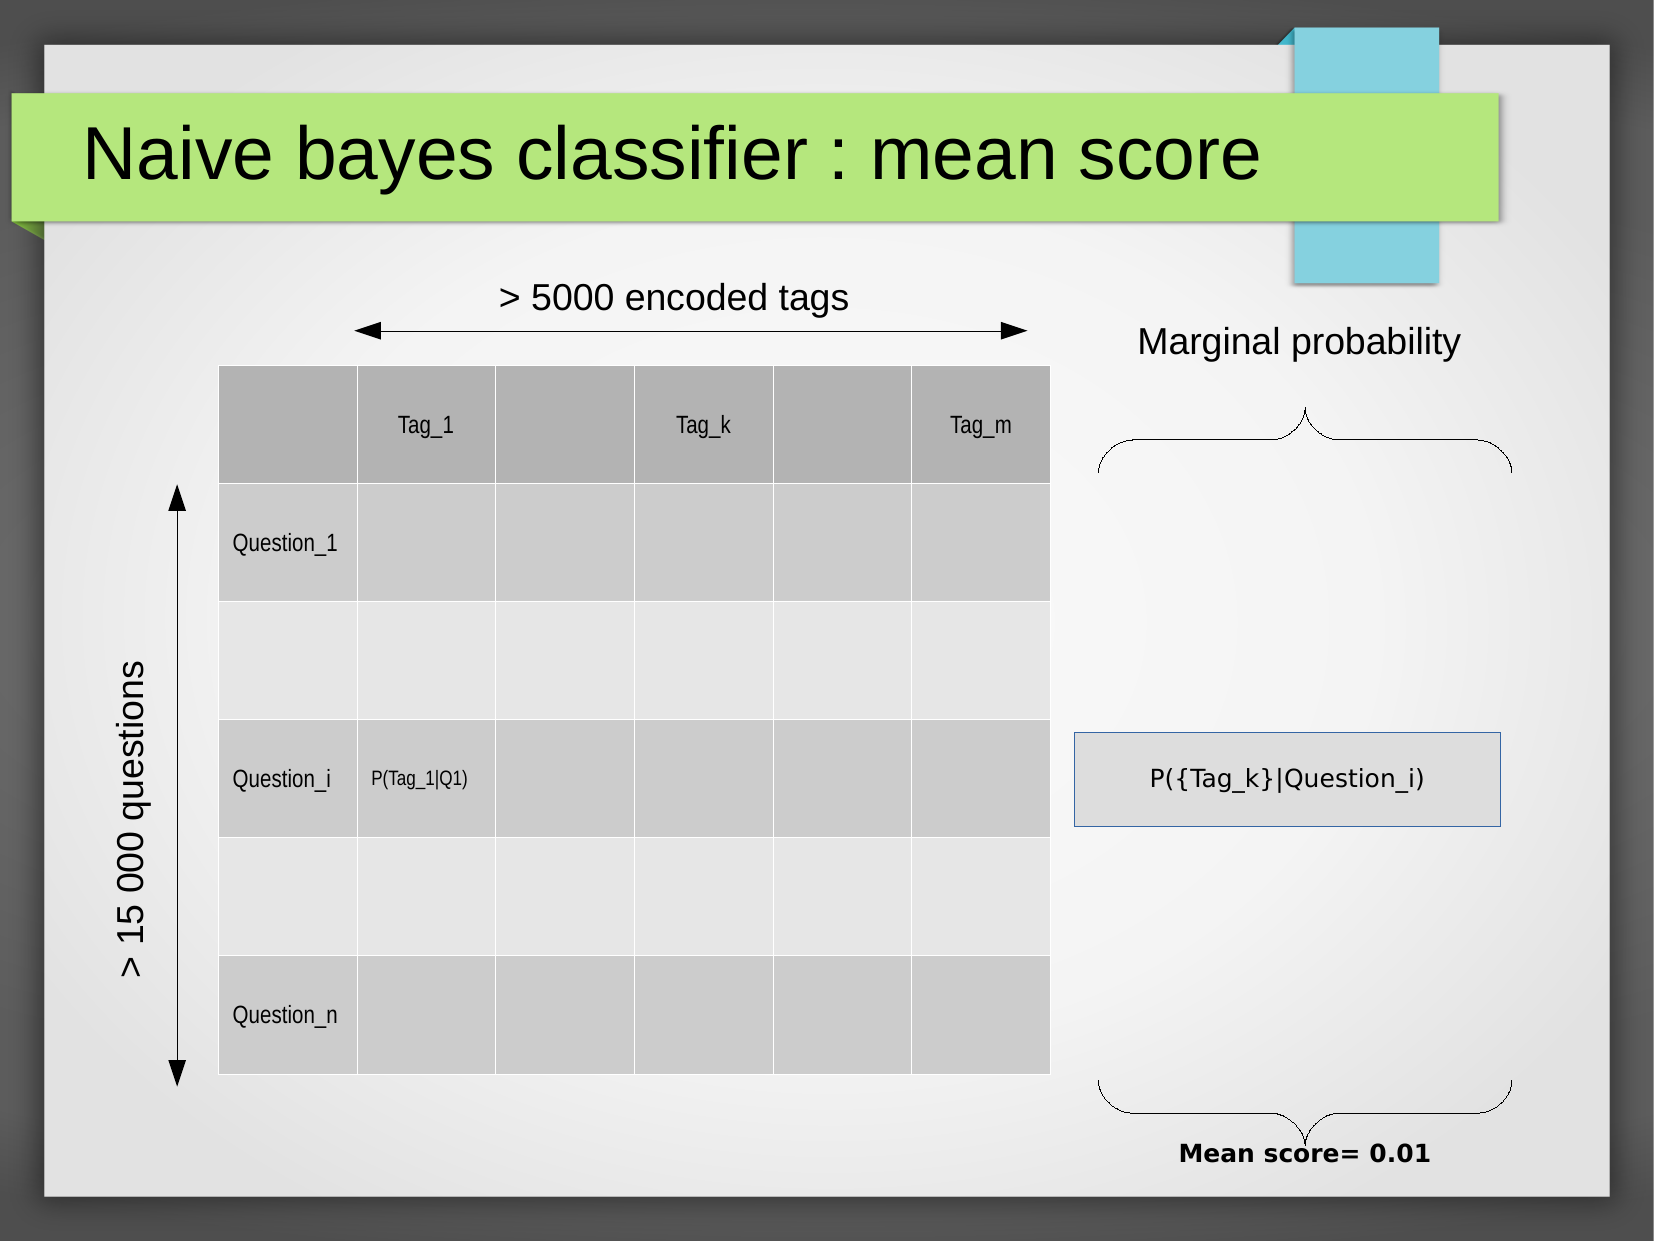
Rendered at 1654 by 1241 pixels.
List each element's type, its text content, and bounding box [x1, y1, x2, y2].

table_cell [774, 602, 911, 719]
table_header [496, 366, 634, 483]
table_cell [496, 484, 634, 601]
table_cell Question_1 [219, 484, 357, 601]
table_cell [358, 484, 495, 601]
text_box > 15 000 questions [101, 646, 159, 994]
table_header Tag_1 [358, 366, 495, 483]
table_cell [358, 956, 495, 1074]
table_cell [635, 838, 773, 955]
table_cell [496, 838, 634, 955]
table_cell [496, 956, 634, 1074]
table_cell [912, 602, 1050, 719]
text_box > 5000 encoded tags [484, 269, 865, 327]
text_box Mean score= 0.01 [1104, 1122, 1506, 1186]
table_header [219, 366, 357, 483]
table_cell [774, 956, 911, 1074]
table_cell [635, 956, 773, 1074]
table_cell Question_i [219, 720, 357, 837]
table_cell [774, 720, 911, 837]
table_cell [635, 720, 773, 837]
table_cell [496, 602, 634, 719]
table_header Tag_m [912, 366, 1050, 483]
table_header Tag_k [635, 366, 773, 483]
table_cell [912, 720, 1050, 837]
table_cell Question_n [219, 956, 357, 1074]
table_cell [219, 602, 357, 719]
table_cell [912, 956, 1050, 1074]
picture [0, 0, 1654, 1241]
table_cell [635, 602, 773, 719]
table_cell [912, 484, 1050, 601]
table_cell [496, 720, 634, 837]
table_cell [358, 602, 495, 719]
table_header [774, 366, 911, 483]
title Naive bayes classifier : mean score [82, 94, 1264, 213]
table_cell [358, 838, 495, 955]
table_cell [635, 484, 773, 601]
table_cell [774, 838, 911, 955]
text_box [1074, 732, 1501, 827]
table_cell [912, 838, 1050, 955]
text_box Marginal probability [1092, 312, 1506, 370]
text_box P({Tag_k}|Question_i) [1086, 744, 1489, 814]
table_cell P(Tag_1|Q1) [358, 720, 495, 837]
table_cell [774, 484, 911, 601]
table_cell [219, 838, 357, 955]
